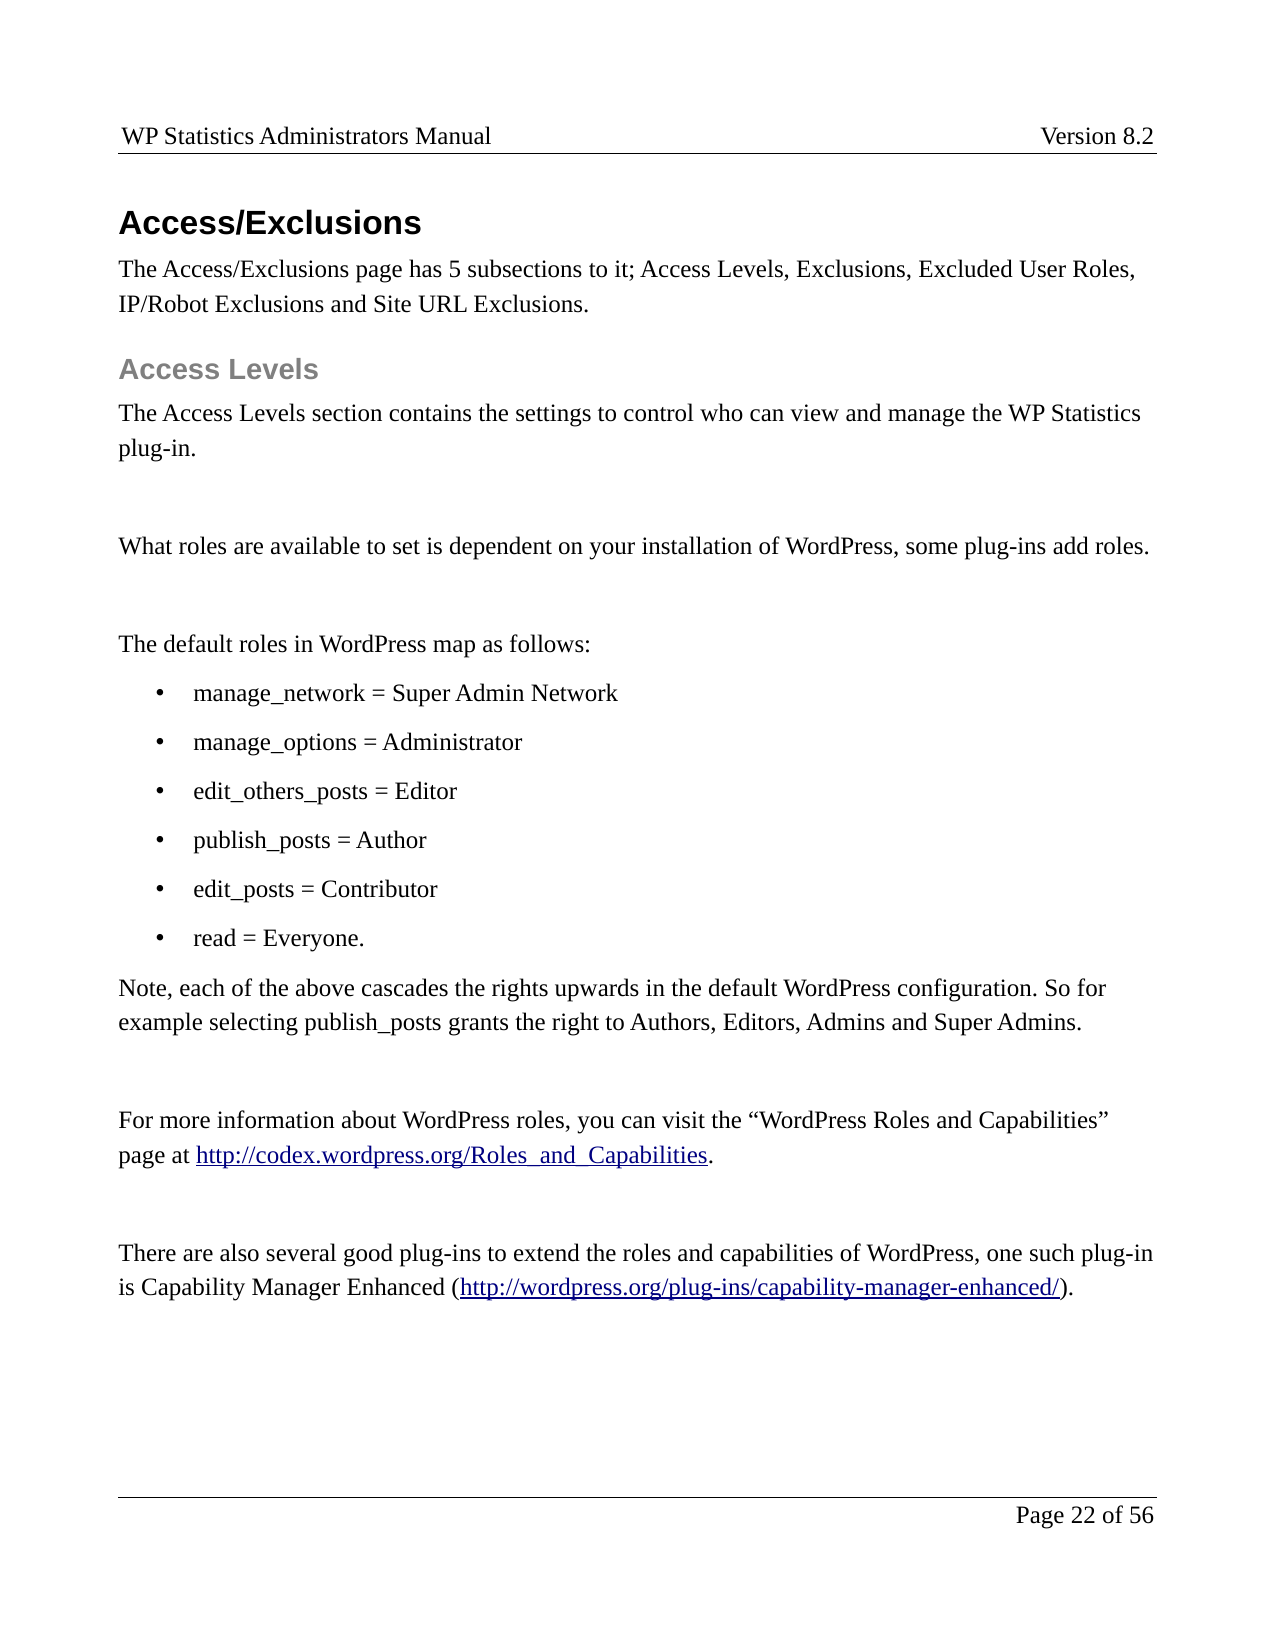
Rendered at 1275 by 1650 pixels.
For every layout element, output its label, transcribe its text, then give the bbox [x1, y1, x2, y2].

text The Access/Exclusions page has 5 subsections to it; Access Levels, Exclusions, Excluded User Roles, IP/Robot Exclusions and Site URL Exclusions. [118, 254, 1157, 317]
list read = Everyone. [156, 923, 1157, 952]
subtitle Access/Exclusions [118, 203, 1157, 242]
text Note, each of the above cascades the rights upwards in the default WordPress configuration. So for example selecting publish_posts grants the right to Authors, Editors, Admins and Super Admins. [118, 973, 1157, 1036]
text What roles are available to set is dependent on your installation of WordPress, some plug-ins add roles. [118, 531, 1157, 560]
list manage_network = Super Admin Network [156, 678, 1157, 707]
list edit_others_posts = Editor [156, 776, 1157, 805]
subtitle Access Levels [118, 352, 1157, 386]
text The Access Levels section contains the settings to control who can view and manage the WP Statistics plug-in. [118, 398, 1157, 462]
list edit_posts = Contributor [156, 874, 1157, 903]
text There are also several good plug-ins to extend the roles and capabilities of WordPress, one such plug-in is Capability Manager Enhanced (http://wordpress.org/plug-ins/capability-manager-enhanced/). [118, 1238, 1157, 1301]
text The default roles in WordPress map as follows: [118, 629, 1157, 658]
list publish_posts = Author [156, 825, 1157, 854]
list manage_options = Administrator [156, 727, 1157, 756]
text For more information about WordPress roles, you can visit the “WordPress Roles and Capabilities” page at http://codex.wordpress.org/Roles_and_Capabilities. [118, 1105, 1157, 1168]
